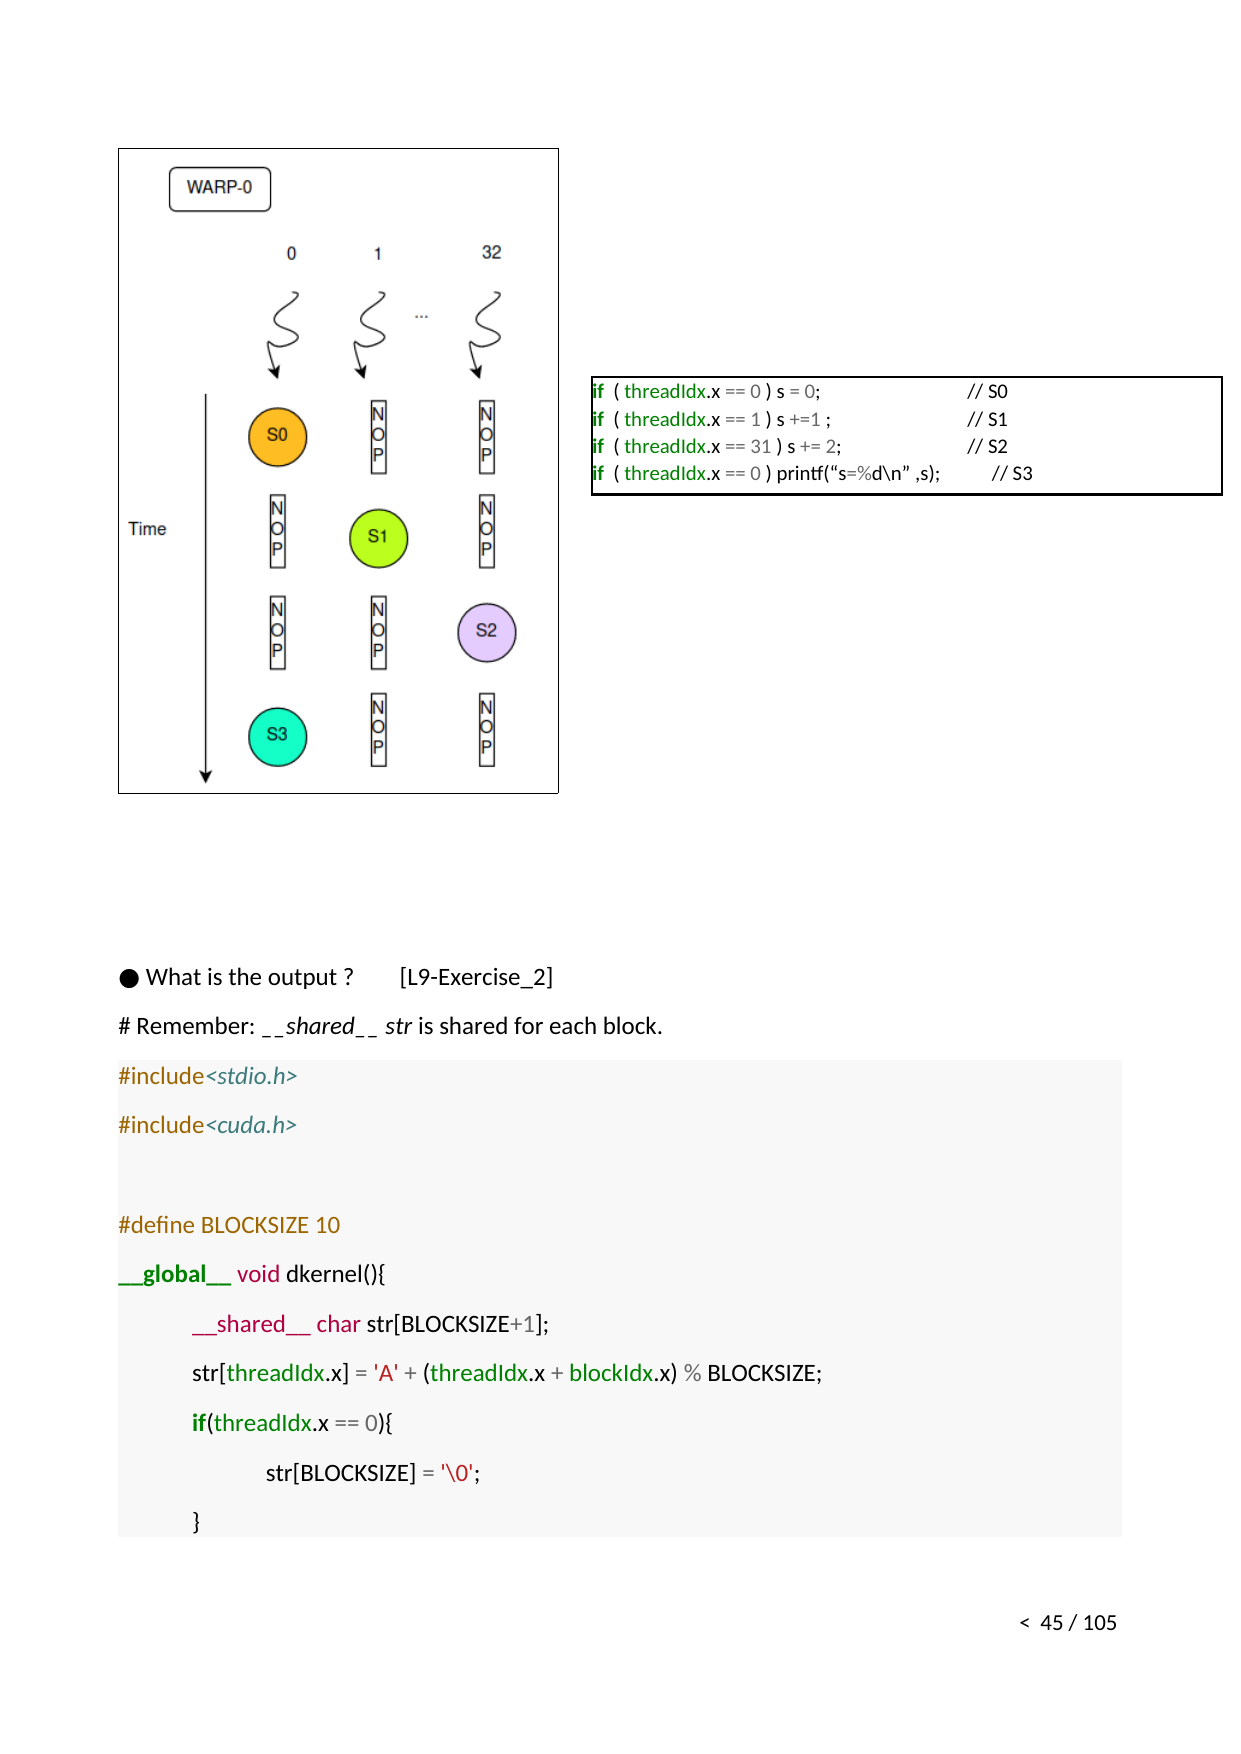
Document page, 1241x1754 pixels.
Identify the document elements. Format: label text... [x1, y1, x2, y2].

text str[BLOCKSIZE] = '\0'; [118, 1457, 1122, 1487]
text #include<cuda.h> [118, 1109, 1122, 1140]
picture [121, 150, 555, 790]
text __shared__ char str[BLOCKSIZE+1]; [118, 1308, 1122, 1338]
text ● What is the output ? [L9-Exercise_2] [118, 961, 1122, 991]
text if(threadIdx.x == 0){ [118, 1407, 1122, 1438]
text #include<stdio.h> [118, 1060, 1122, 1091]
text __global__ void dkernel(){ [118, 1258, 1122, 1289]
text } [118, 1506, 1122, 1537]
text str[threadIdx.x] = 'A' + (threadIdx.x + blockIdx.x) % BLOCKSIZE; [118, 1357, 1122, 1388]
text # Remember: __shared__ str is shared for each block. [118, 1010, 1122, 1041]
text #define BLOCKSIZE 10 [118, 1209, 1122, 1239]
